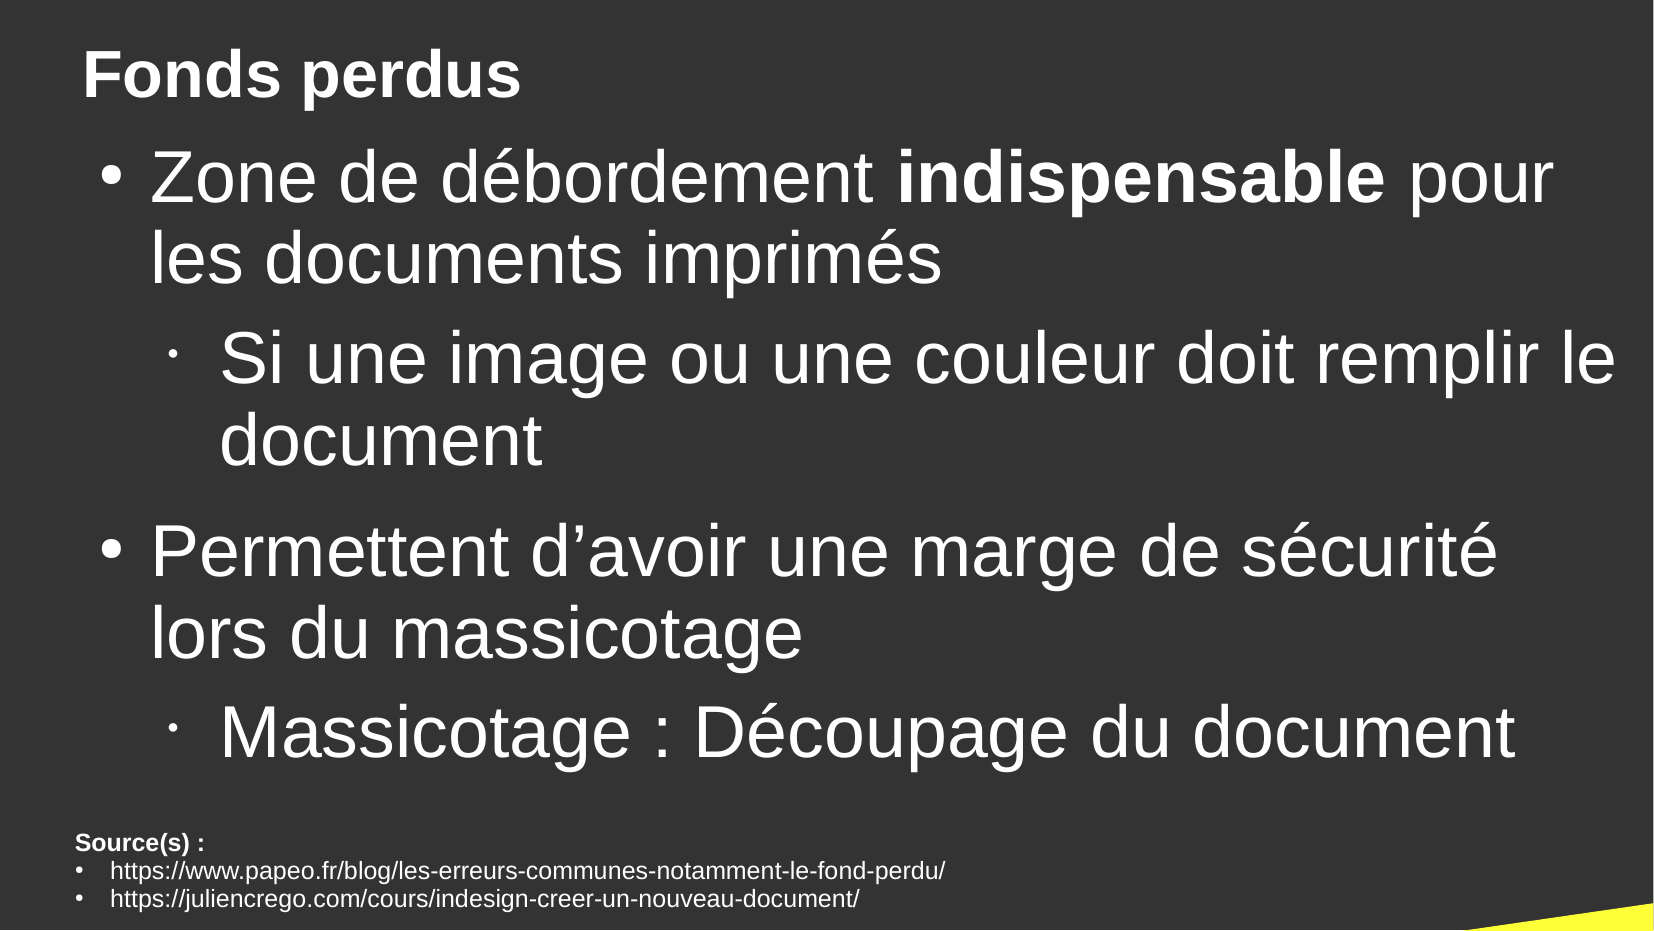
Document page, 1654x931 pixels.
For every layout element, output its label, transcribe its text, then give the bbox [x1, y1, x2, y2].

text_box [1460, 903, 1654, 931]
list Zone de débordement indispensable pour les documents imprimés Si une image ou une couleur doit remplir le document Permettent d’avoir une marge de sécurité lors du massicotage Massicotage : Découpage du document [80, 135, 1620, 777]
title Fonds perdus [82, 37, 1571, 122]
text_box Source(s) : https://www.papeo.fr/blog/les-erreurs-communes-notamment-le-fond-perdu/ https://juliencrego.com/cours/indesign-creer-un-nouveau-document/ [60, 821, 1546, 921]
